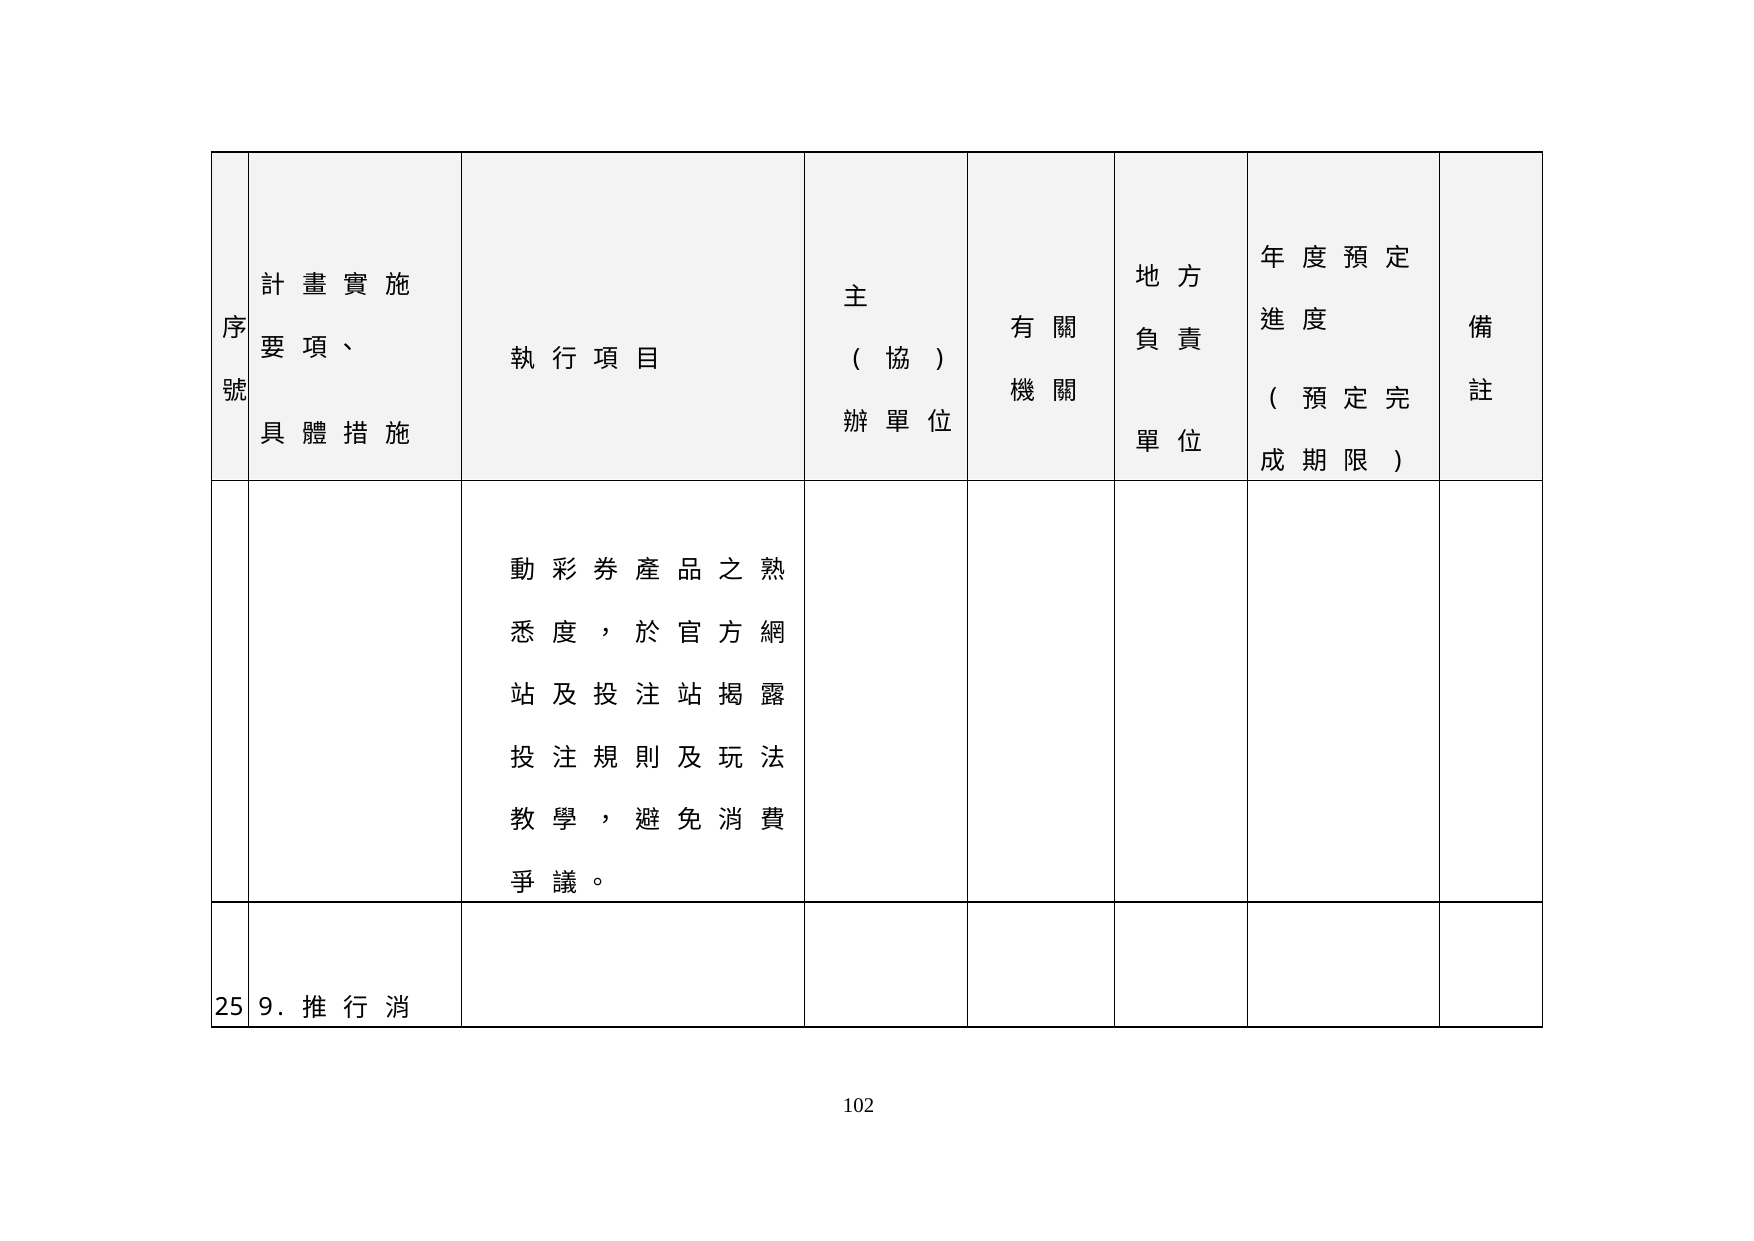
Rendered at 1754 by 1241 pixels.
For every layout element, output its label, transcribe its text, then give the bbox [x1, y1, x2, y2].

table_cell [212, 481, 248, 901]
table_cell 動彩券產品之熟悉度，於官方網站及投注站揭露投注規則及玩法教學，避免消費爭議。 [462, 481, 804, 901]
table_header 備註 [1440, 153, 1542, 479]
table_cell [1248, 903, 1439, 1026]
table_cell [1248, 481, 1439, 901]
table_cell [462, 903, 804, 1026]
table_header 執行項目 [462, 153, 804, 479]
table_header 地方負責 單位 [1115, 153, 1247, 479]
table_cell [212, 903, 248, 1026]
table_cell [968, 903, 1114, 1026]
table_cell [1115, 481, 1247, 901]
table_cell [968, 481, 1114, 901]
table_header 年度預定進度 (預定完成期限) [1248, 153, 1439, 479]
table_cell [1115, 903, 1247, 1026]
table_header 主(協)辦單位 [805, 153, 967, 479]
table_cell [249, 481, 461, 901]
table_cell [805, 481, 967, 901]
table_cell [805, 903, 967, 1026]
table_cell 9.推行消 [249, 903, 461, 1026]
table_header 有關機關 [968, 153, 1114, 479]
table_cell [1440, 903, 1542, 1026]
table_cell [1440, 481, 1542, 901]
table_header 計畫實施要項、 具體措施 [249, 153, 461, 479]
table_header 序號 [212, 153, 248, 479]
